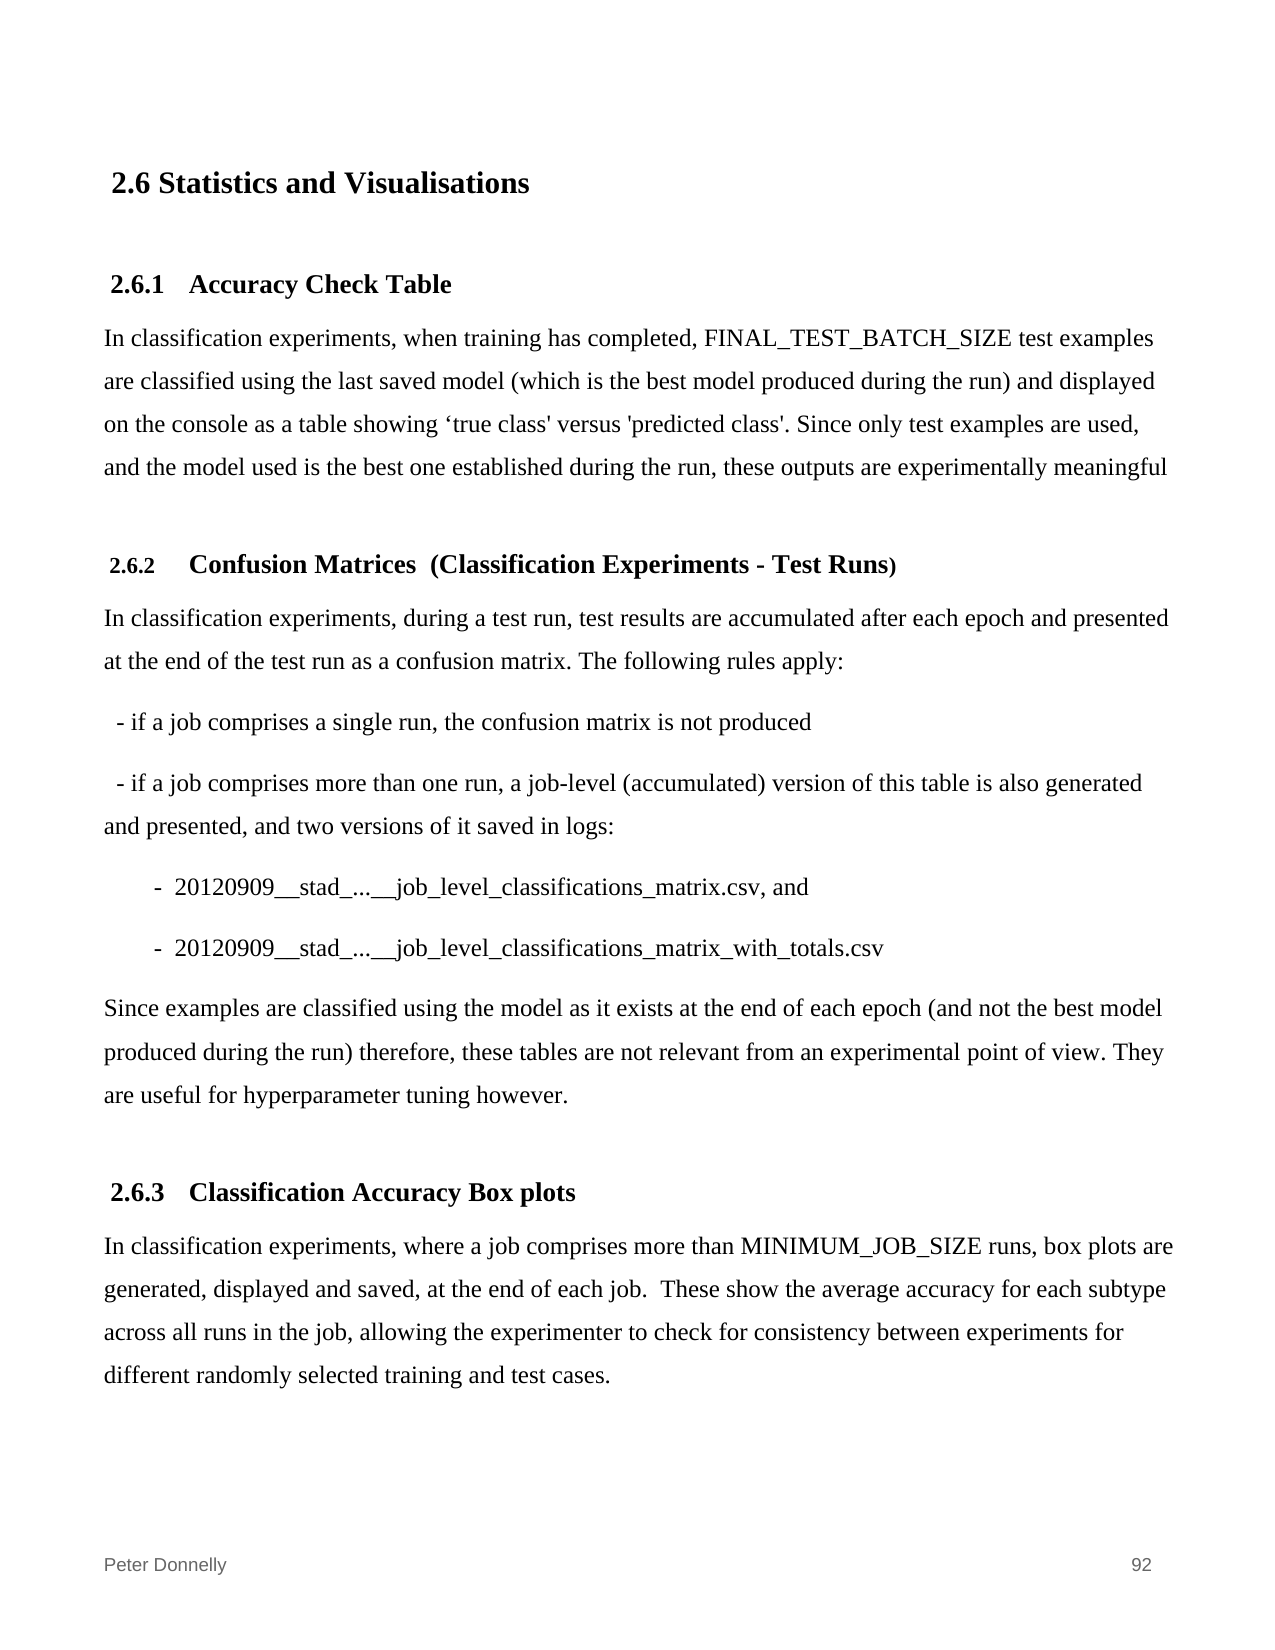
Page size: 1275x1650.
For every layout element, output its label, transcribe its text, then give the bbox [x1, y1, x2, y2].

text - if a job comprises a single run, the confusion matrix is not produced [103, 707, 1181, 736]
subtitle Statistics and Visualisations [103, 164, 1181, 200]
subtitle Confusion Matrices (Classification Experiments - Test Runs) [103, 548, 1181, 579]
text - 20120909__stad_...__job_level_classifications_matrix.csv, and [103, 872, 1181, 901]
text - 20120909__stad_...__job_level_classifications_matrix_with_totals.csv [103, 933, 1181, 961]
subtitle Classification Accuracy Box plots [103, 1176, 1181, 1207]
text In classification experiments, where a job comprises more than MINIMUM_JOB_SIZE runs, box plots are generated, displayed and saved, at the end of each job. These show the average accuracy for each subtype across all runs in the job, allowing the experimenter to check for consistency between experiments for different randomly selected training and test cases. [103, 1231, 1181, 1389]
text Since examples are classified using the model as it exists at the end of each epoch (and not the best model produced during the run) therefore, these tables are not relevant from an experimental point of view. They are useful for hyperparameter tuning however. [103, 993, 1181, 1108]
text In classification experiments, during a test run, test results are accumulated after each epoch and presented at the end of the test run as a confusion matrix. The following rules apply: [103, 603, 1181, 675]
text In classification experiments, when training has completed, FINAL_TEST_BATCH_SIZE test examples are classified using the last saved model (which is the best model produced during the run) and displayed on the console as a table showing ‘true class' versus 'predicted class'. Since only test examples are used, and the model used is the best one established during the run, these outputs are experimentally meaningful [103, 323, 1181, 481]
subtitle Accuracy Check Table [103, 268, 1181, 299]
text - if a job comprises more than one run, a job-level (accumulated) version of this table is also generated and presented, and two versions of it saved in logs: [103, 768, 1181, 840]
